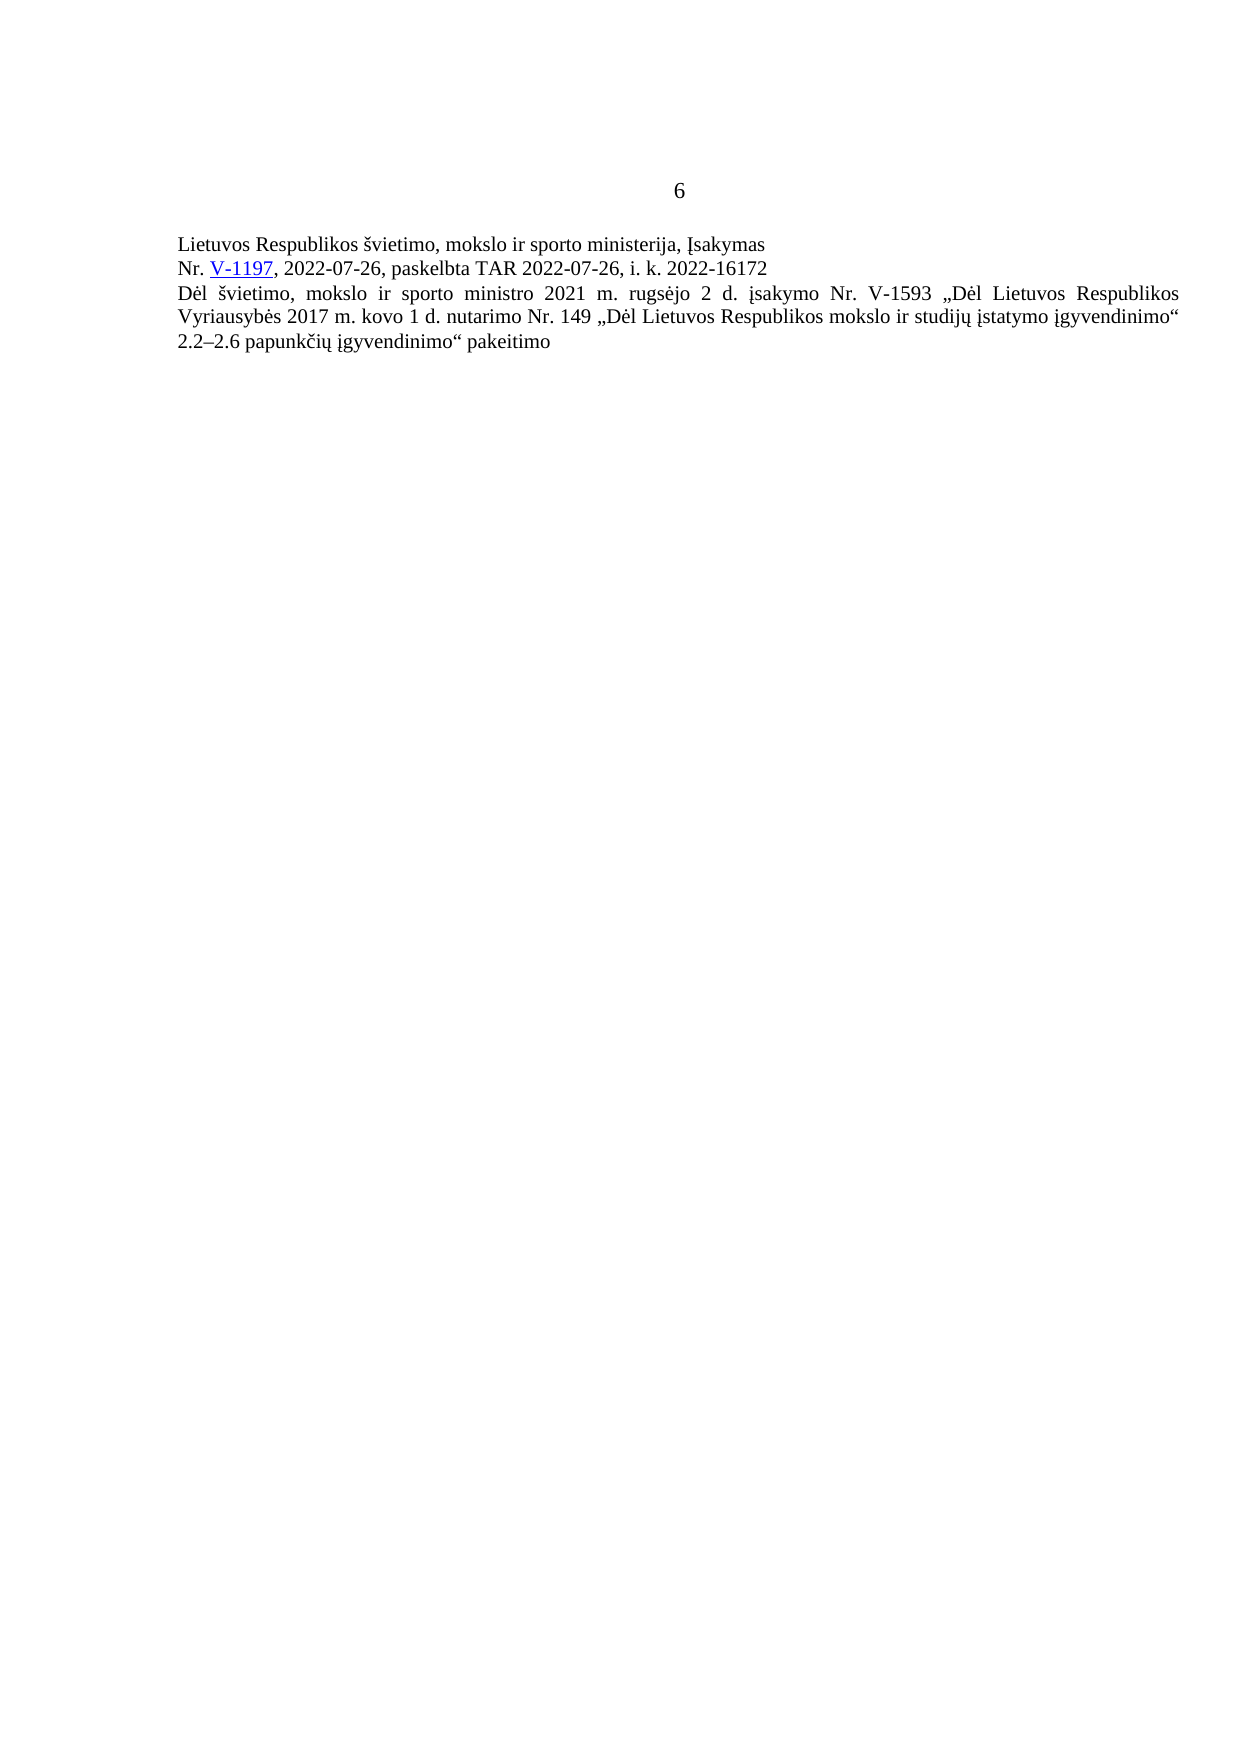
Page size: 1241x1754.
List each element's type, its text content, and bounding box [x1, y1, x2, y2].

text Nr. V-1197, 2022-07-26, paskelbta TAR 2022-07-26, i. k. 2022-16172 [177, 256, 1181, 280]
text Dėl švietimo, mokslo ir sporto ministro 2021 m. rugsėjo 2 d. įsakymo Nr. V-1593 „Dėl Lietuvos Respublikos Vyriausybės 2017 m. kovo 1 d. nutarimo Nr. 149 „Dėl Lietuvos Respublikos mokslo ir studijų įstatymo įgyvendinimo“ 2.2–2.6 papunkčių įgyvendinimo“ pakeitimo [177, 280, 1181, 353]
text Lietuvos Respublikos švietimo, mokslo ir sporto ministerija, Įsakymas [177, 232, 1181, 256]
